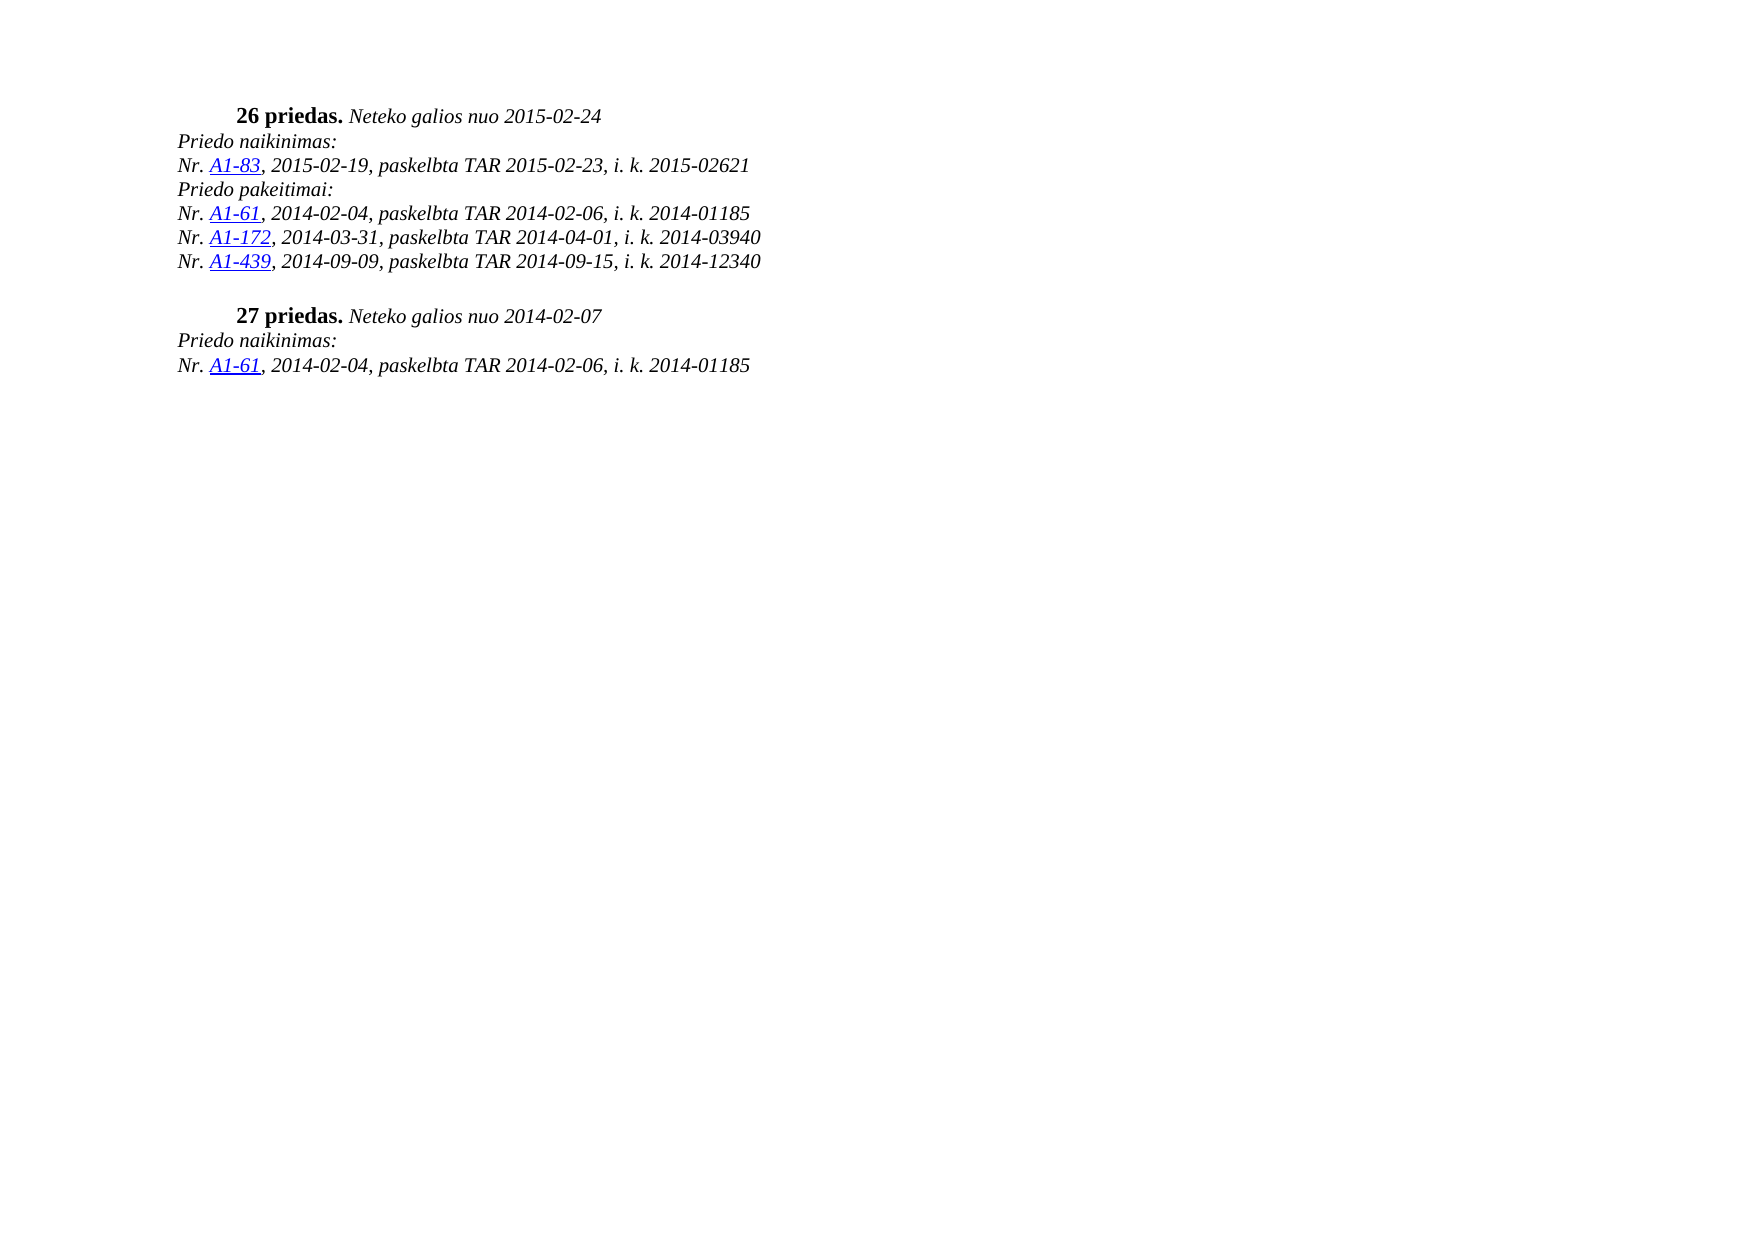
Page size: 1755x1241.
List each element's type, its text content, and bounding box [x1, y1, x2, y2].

text Nr. A1-172, 2014-03-31, paskelbta TAR 2014-04-01, i. k. 2014-03940 [177, 225, 1636, 249]
text Priedo naikinimas: [177, 328, 1636, 352]
text Nr. A1-61, 2014-02-04, paskelbta TAR 2014-02-06, i. k. 2014-01185 [177, 352, 1636, 377]
text Nr. A1-439, 2014-09-09, paskelbta TAR 2014-09-15, i. k. 2014-12340 [177, 249, 1636, 273]
text 27 priedas. Neteko galios nuo 2014-02-07 [177, 302, 1636, 328]
text Nr. A1-61, 2014-02-04, paskelbta TAR 2014-02-06, i. k. 2014-01185 [177, 201, 1636, 225]
text Nr. A1-83, 2015-02-19, paskelbta TAR 2015-02-23, i. k. 2015-02621 [177, 153, 1636, 177]
text Priedo naikinimas: [177, 129, 1636, 153]
text 26 priedas. Neteko galios nuo 2015-02-24 [177, 103, 1636, 129]
text Priedo pakeitimai: [177, 177, 1636, 201]
